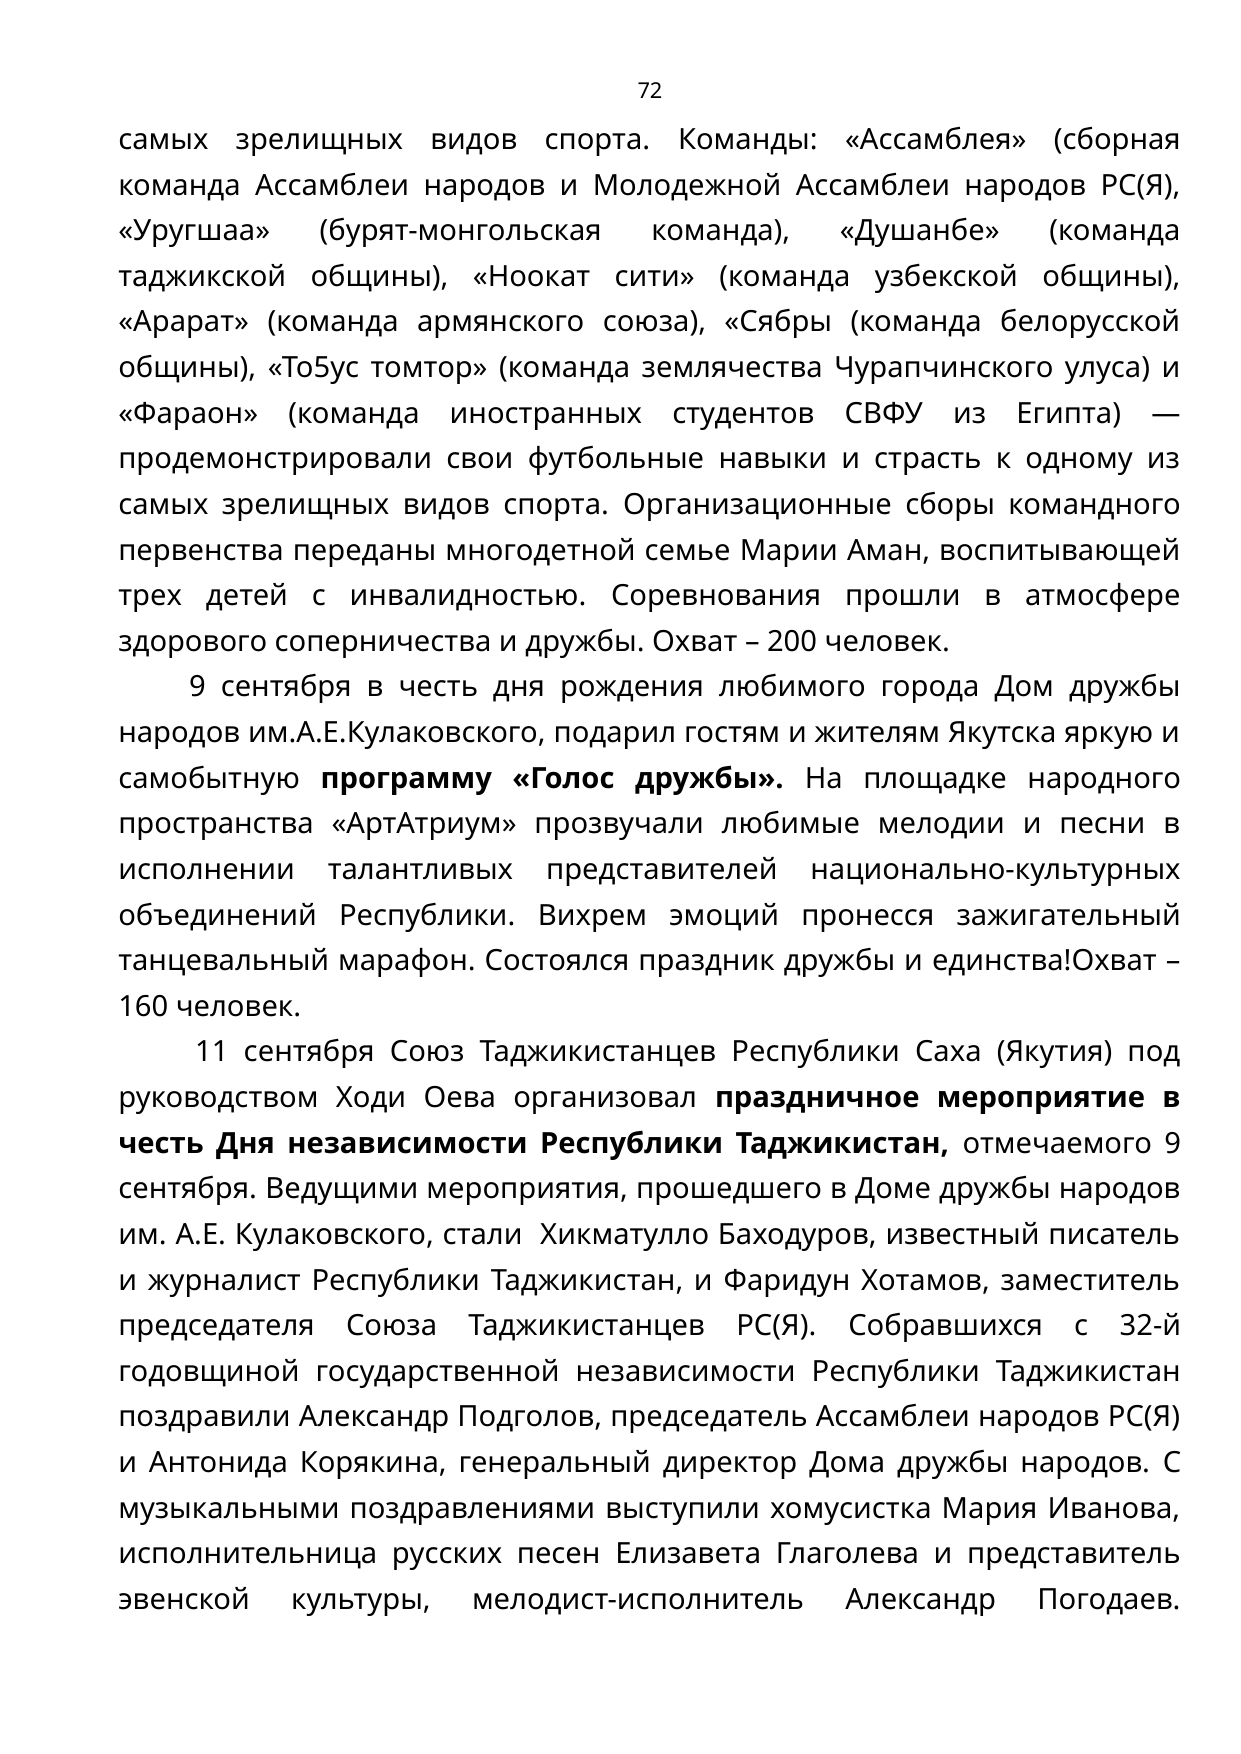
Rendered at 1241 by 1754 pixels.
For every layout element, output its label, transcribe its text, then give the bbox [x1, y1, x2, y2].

text 9 сентября в честь дня рождения любимого города Дом дружбы народов им.А.Е.Кулаковского, подарил гостям и жителям Якутска яркую и самобытную программу «Голос дружбы». На площадке народного пространства «АртАтриум» прозвучали любимые мелодии и песни в исполнении талантливых представителей национально-культурных объединений Республики. Вихрем эмоций пронесся зажигательный танцевальный марафон. Состоялся праздник дружбы и единства!Охват – 160 человек. [118, 666, 1181, 1025]
text 11 сентября Союз Таджикистанцев Республики Саха (Якутия) под руководством Ходи Оева организовал праздничное мероприятие в честь Дня независимости Республики Таджикистан, отмечаемого 9 сентября. Ведущими мероприятия, прошедшего в Доме дружбы народов им. А.Е. Кулаковского, стали Хикматулло Баходуров, известный писатель и журналист Республики Таджикистан, и Фаридун Хотамов, заместитель председателя Союза Таджикистанцев РС(Я). Собравшихся с 32-й годовщиной государственной независимости Республики Таджикистан поздравили Александр Подголов, председатель Ассамблеи народов РС(Я) и Антонида Корякина, генеральный директор Дома дружбы народов. С музыкальными поздравлениями выступили хомусистка Мария Иванова, исполнительница русских песен Елизавета Глаголева и представитель эвенской культуры, мелодист-исполнитель Александр Погодаев. [118, 1031, 1181, 1618]
text самых зрелищных видов спорта. Команды: «Ассамблея» (сборная команда Ассамблеи народов и Молодежной Ассамблеи народов РС(Я), «Уругшаа» (бурят-монгольская команда), «Душанбе» (команда таджикской общины), «Ноокат сити» (команда узбекской общины), «Арарат» (команда армянского союза), «Сябры (команда белорусской общины), «То5ус томтор» (команда землячества Чурапчинского улуса) и «Фараон» (команда иностранных студентов СВФУ из Египта) — продемонстрировали свои футбольные навыки и страсть к одному из самых зрелищных видов спорта. Организационные сборы командного первенства переданы многодетной семье Марии Аман, воспитывающей трех детей с инвалидностью. Соревнования прошли в атмосфере здорового соперничества и дружбы. Охват – 200 человек. [118, 118, 1181, 660]
